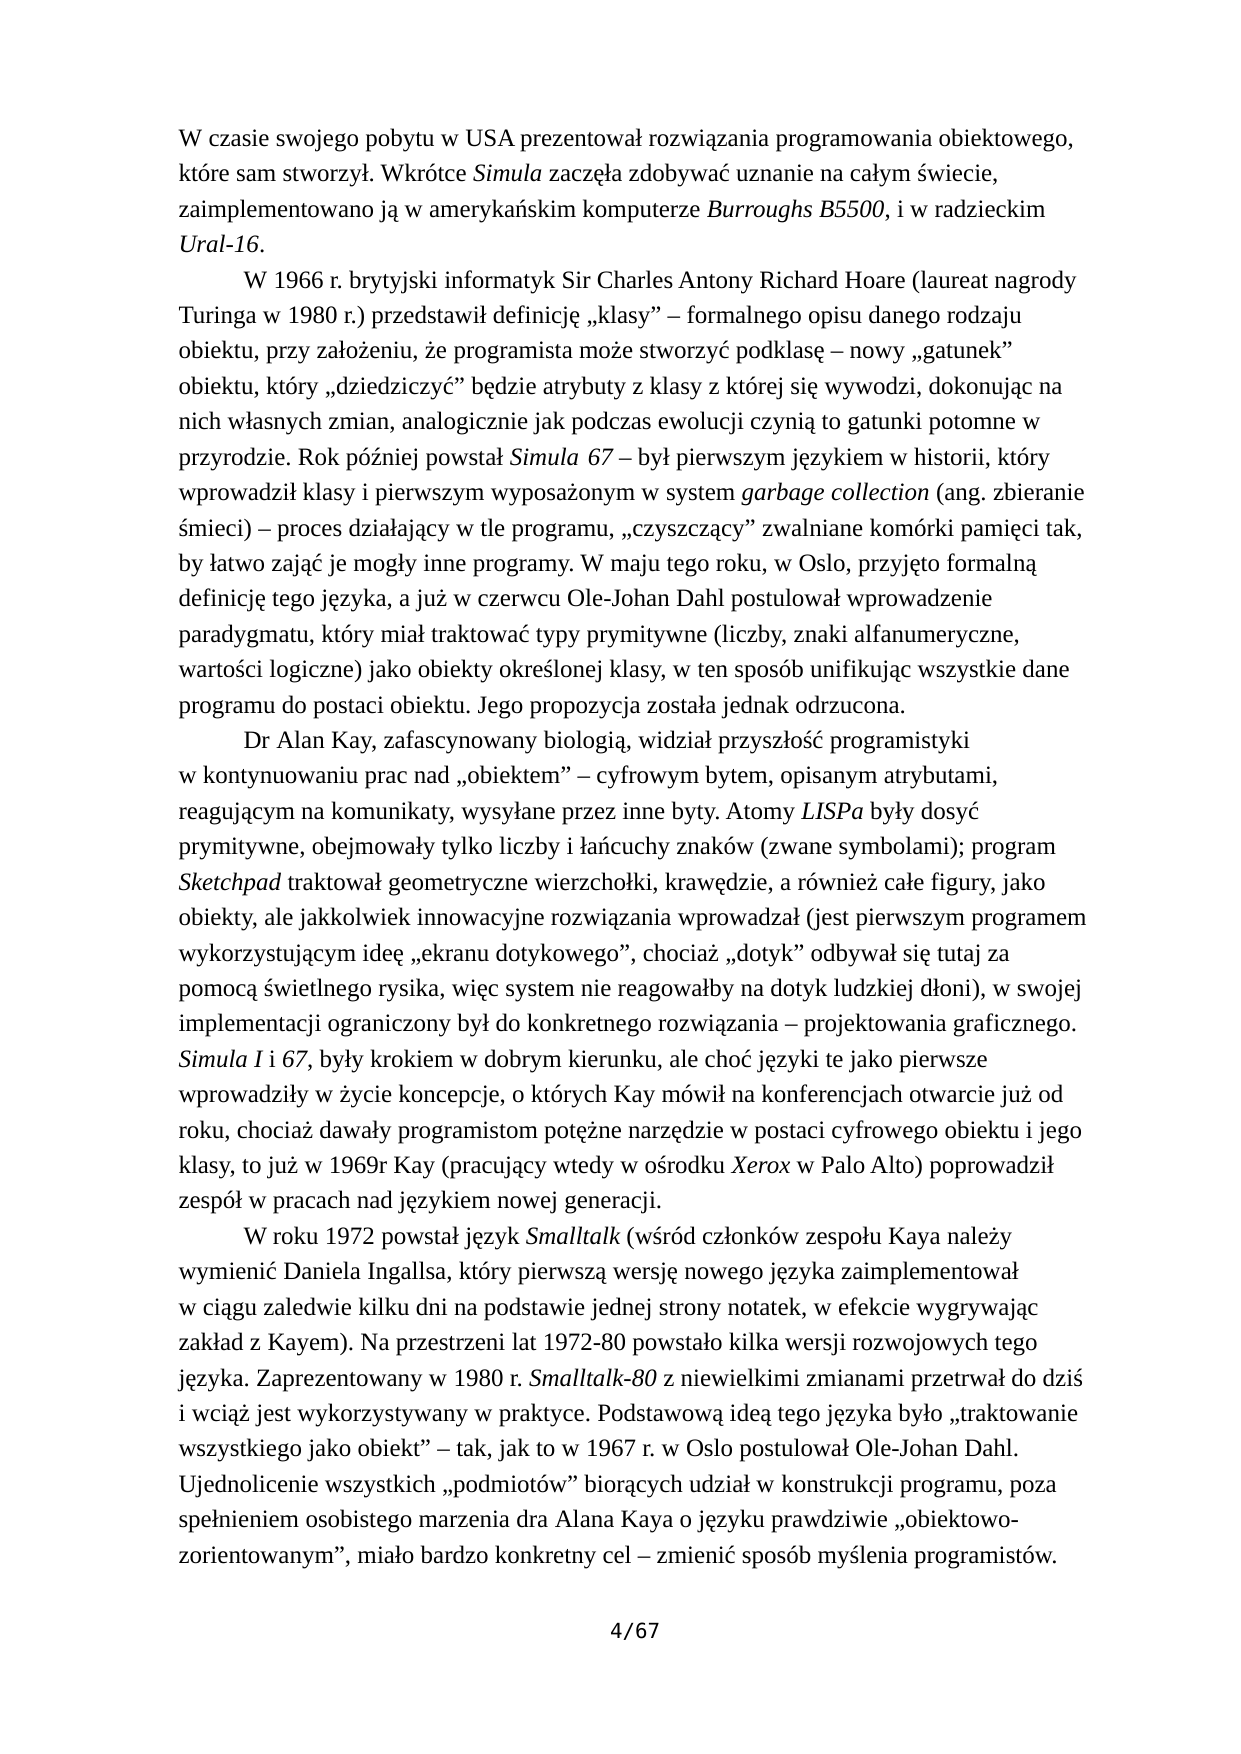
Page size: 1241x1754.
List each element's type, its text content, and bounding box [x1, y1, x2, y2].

text Dr Alan Kay, zafascynowany biologią, widział przyszłość programistyki w kontynuowaniu prac nad „obiektem” – cyfrowym bytem, opisanym atrybutami, reagującym na komunikaty, wysyłane przez inne byty. Atomy LISPa były dosyć prymitywne, obejmowały tylko liczby i łańcuchy znaków (zwane symbolami); program Sketchpad traktował geometryczne wierzchołki, krawędzie, a również całe figury, jako obiekty, ale jakkolwiek innowacyjne rozwiązania wprowadzał (jest pierwszym programem wykorzystującym ideę „ekranu dotykowego”, chociaż „dotyk” odbywał się tutaj za pomocą świetlnego rysika, więc system nie reagowałby na dotyk ludzkiej dłoni), w swojej implementacji ograniczony był do konkretnego rozwiązania – projektowania graficznego. Simula I i 67, były krokiem w dobrym kierunku, ale choć języki te jako pierwsze wprowadziły w życie koncepcje, o których Kay mówił na konferencjach otwarcie już od roku, chociaż dawały programistom potężne narzędzie w postaci cyfrowego obiektu i jego klasy, to już w 1969r Kay (pracujący wtedy w ośrodku Xerox w Palo Alto) poprowadził zespół w pracach nad językiem nowej generacji. [178, 720, 1093, 1216]
text W czasie swojego pobytu w USA prezentował rozwiązania programowania obiektowego, które sam stworzył. Wkrótce Simula zaczęła zdobywać uznanie na całym świecie, zaimplementowano ją w amerykańskim komputerze Burroughs B5500, i w radzieckim Ural-16. [178, 118, 1093, 260]
text W 1966 r. brytyjski informatyk Sir Charles Antony Richard Hoare (laureat nagrody Turinga w 1980 r.) przedstawił definicję „klasy” – formalnego opisu danego rodzaju obiektu, przy założeniu, że programista może stworzyć podklasę – nowy „gatunek” obiektu, który „dziedziczyć” będzie atrybuty z klasy z której się wywodzi, dokonując na nich własnych zmian, analogicznie jak podczas ewolucji czynią to gatunki potomne w przyrodzie. Rok później powstał Simula 67 – był pierwszym językiem w historii, który wprowadził klasy i pierwszym wyposażonym w system garbage collection (ang. zbieranie śmieci) – proces działający w tle programu, „czyszczący” zwalniane komórki pamięci tak, by łatwo zająć je mogły inne programy. W maju tego roku, w Oslo, przyjęto formalną definicję tego języka, a już w czerwcu Ole-Johan Dahl postulował wprowadzenie paradygmatu, który miał traktować typy prymitywne (liczby, znaki alfanumeryczne, wartości logiczne) jako obiekty określonej klasy, w ten sposób unifikując wszystkie dane programu do postaci obiektu. Jego propozycja została jednak odrzucona. [178, 260, 1093, 720]
text W roku 1972 powstał język Smalltalk (wśród członków zespołu Kaya należy wymienić Daniela Ingallsa, który pierwszą wersję nowego języka zaimplementował w ciągu zaledwie kilku dni na podstawie jednej strony notatek, w efekcie wygrywając zakład z Kayem). Na przestrzeni lat 1972-80 powstało kilka wersji rozwojowych tego języka. Zaprezentowany w 1980 r. Smalltalk-80 z niewielkimi zmianami przetrwał do dziś i wciąż jest wykorzystywany w praktyce. Podstawową ideą tego języka było „traktowanie wszystkiego jako obiekt” – tak, jak to w 1967 r. w Oslo postulował Ole-Johan Dahl. Ujednolicenie wszystkich „podmiotów” biorących udział w konstrukcji programu, poza spełnieniem osobistego marzenia dra Alana Kaya o języku prawdziwie „obiektowo-zorientowanym”, miało bardzo konkretny cel – zmienić sposób myślenia programistów. [178, 1216, 1093, 1570]
